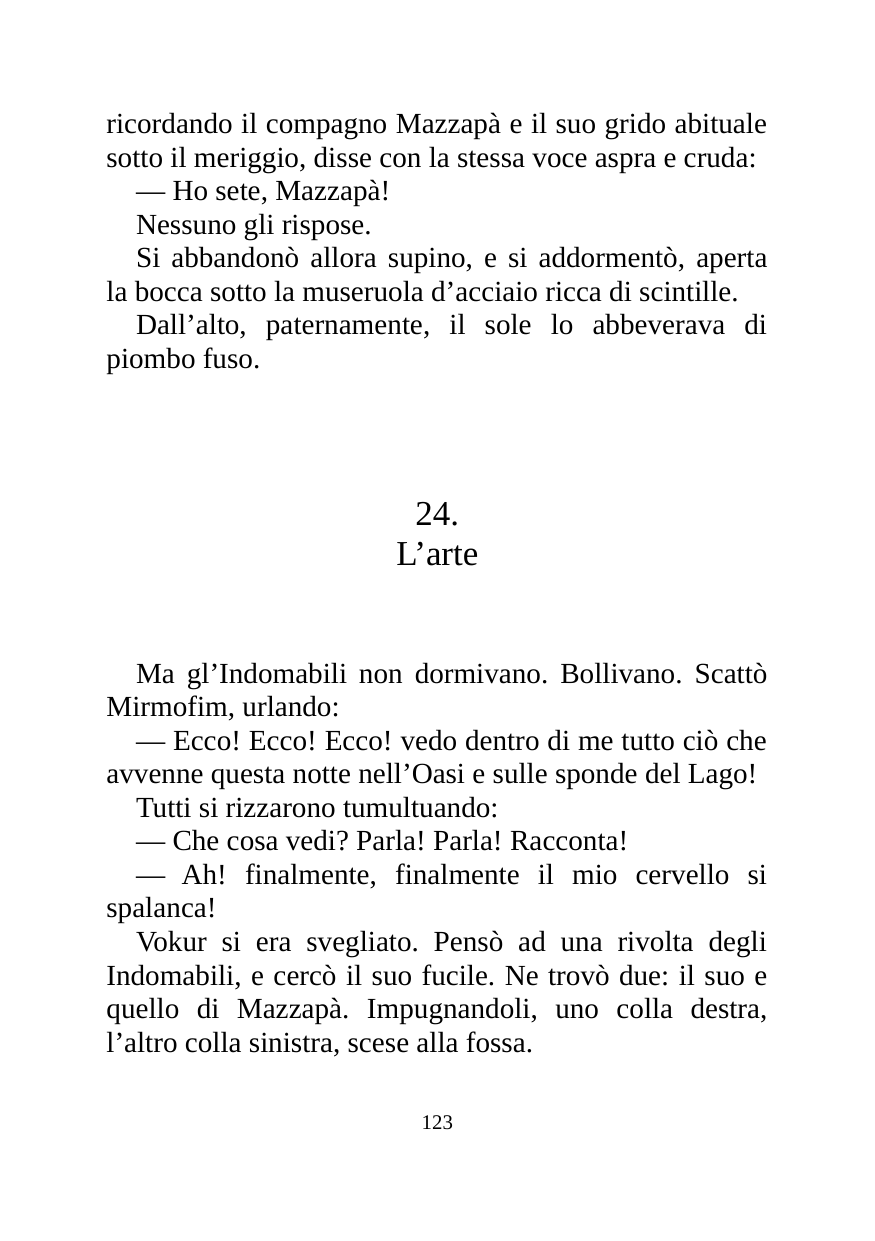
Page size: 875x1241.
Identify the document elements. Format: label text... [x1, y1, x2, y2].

text — Ecco! Ecco! Ecco! vedo dentro di me tutto ciò che avvenne questa notte nell’Oasi e sulle sponde del Lago! [106, 723, 768, 790]
text — Ah! finalmente, finalmente il mio cervello si spalanca! [106, 857, 768, 924]
text Nessuno gli rispose. [106, 207, 768, 240]
text ricordando il compagno Mazzapà e il suo grido abituale sotto il meriggio, disse con la stessa voce aspra e cruda: [106, 106, 768, 173]
text — Che cosa vedi? Parla! Parla! Racconta! [106, 823, 768, 857]
text Dall’alto, paternamente, il sole lo abbeverava di piombo fuso. [106, 307, 768, 374]
text Vokur si era svegliato. Pensò ad una rivolta degli Indomabili, e cercò il suo fucile. Ne trovò due: il suo e quello di Mazzapà. Impugnandoli, uno colla destra, l’altro colla sinistra, scese alla fossa. [106, 924, 768, 1058]
text Ma gl’Indomabili non dormivano. Bollivano. Scattò Mirmofim, urlando: [106, 656, 768, 723]
subtitle 24. L’arte [106, 493, 768, 573]
text Tutti si rizzarono tumultuando: [106, 790, 768, 823]
text Si abbandonò allora supino, e si addormentò, aperta la bocca sotto la museruola d’acciaio ricca di scintille. [106, 240, 768, 307]
text — Ho sete, Mazzapà! [106, 173, 768, 207]
